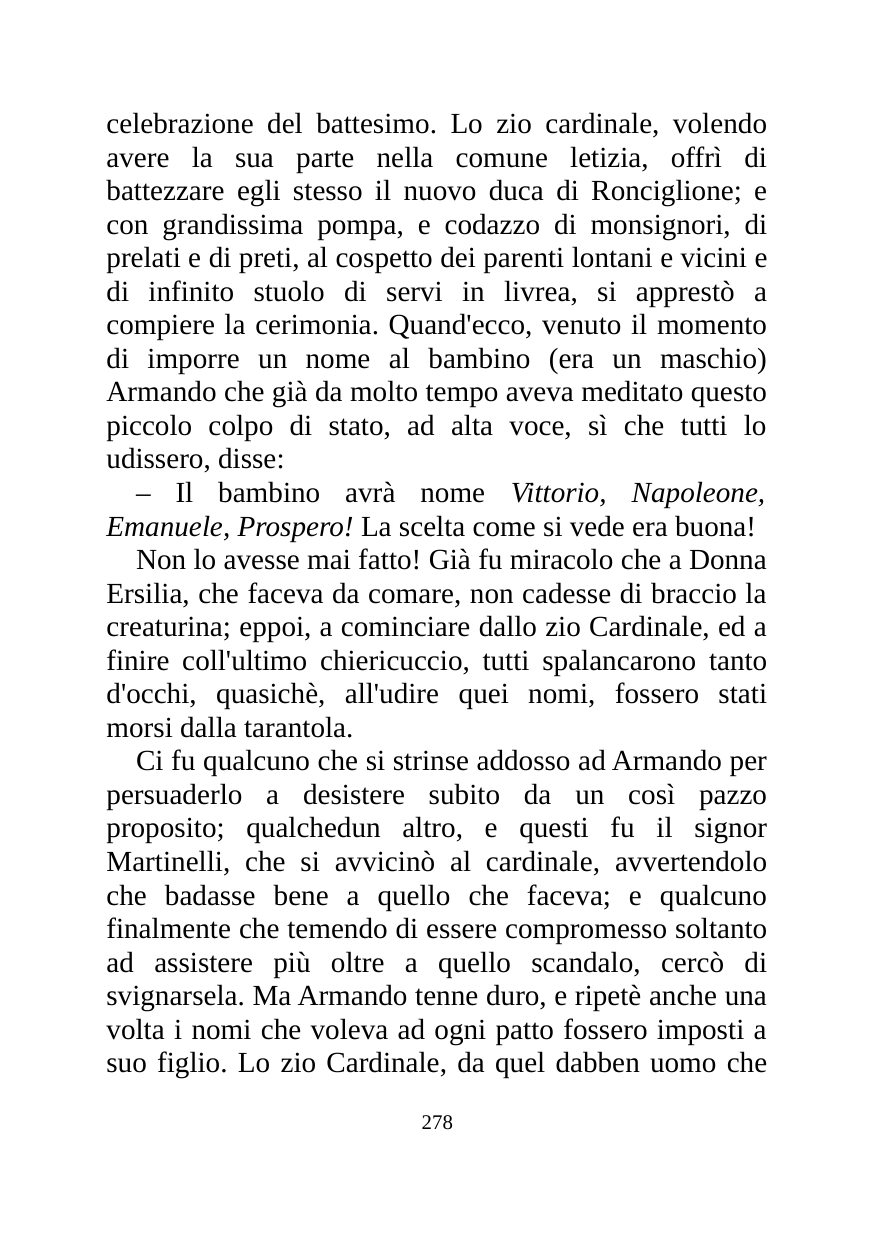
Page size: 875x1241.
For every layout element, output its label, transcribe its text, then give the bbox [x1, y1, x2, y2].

text Non lo avesse mai fatto! Già fu miracolo che a Donna Ersilia, che faceva da comare, non cadesse di braccio la creaturina; eppoi, a cominciare dallo zio Cardinale, ed a finire coll'ultimo chiericuccio, tutti spalancarono tanto d'occhi, quasichè, all'udire quei nomi, fossero stati morsi dalla tarantola. [106, 542, 768, 743]
text celebrazione del battesimo. Lo zio cardinale, volendo avere la sua parte nella comune letizia, offrì di battezzare egli stesso il nuovo duca di Ronciglione; e con grandissima pompa, e codazzo di monsignori, di prelati e di preti, al cospetto dei parenti lontani e vicini e di infinito stuolo di servi in livrea, si apprestò a compiere la cerimonia. Quand'ecco, venuto il momento di imporre un nome al bambino (era un maschio) Armando che già da molto tempo aveva meditato questo piccolo colpo di stato, ad alta voce, sì che tutti lo udissero, disse: [106, 106, 768, 475]
text Ci fu qualcuno che si strinse addosso ad Armando per persuaderlo a desistere subito da un così pazzo proposito; qualchedun altro, e questi fu il signor Martinelli, che si avvicinò al cardinale, avvertendolo che badasse bene a quello che faceva; e qualcuno finalmente che temendo di essere compromesso soltanto ad assistere più oltre a quello scandalo, cercò di svignarsela. Ma Armando tenne duro, e ripetè anche una volta i nomi che voleva ad ogni patto fossero imposti a suo figlio. Lo zio Cardinale, da quel dabben uomo che [106, 743, 768, 1079]
text – Il bambino avrà nome Vittorio, Napoleone, Emanuele, Prospero! La scelta come si vede era buona! [106, 475, 768, 542]
